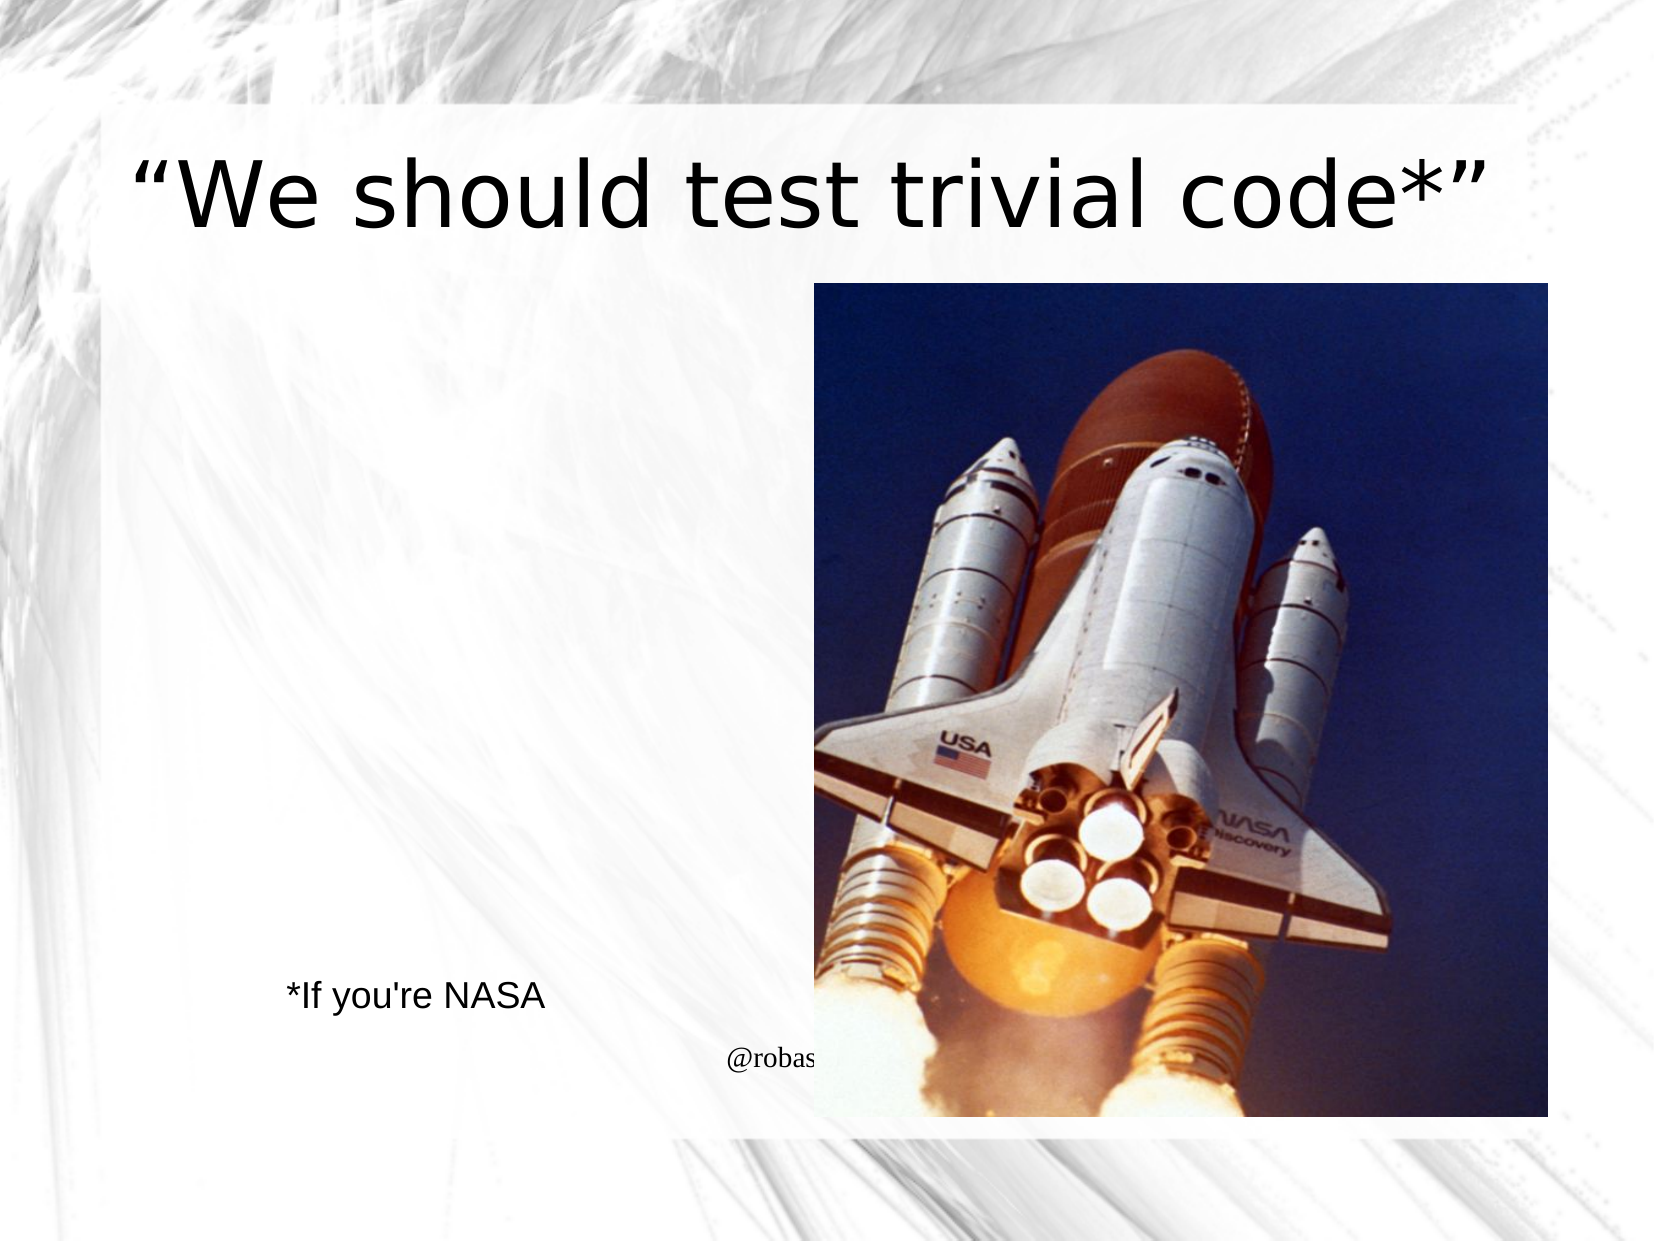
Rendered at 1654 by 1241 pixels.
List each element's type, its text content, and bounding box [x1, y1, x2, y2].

picture [0, 0, 1654, 1241]
title “We should test trivial code*” [118, 112, 1506, 281]
text_box *If you're NASA [200, 966, 1654, 1241]
